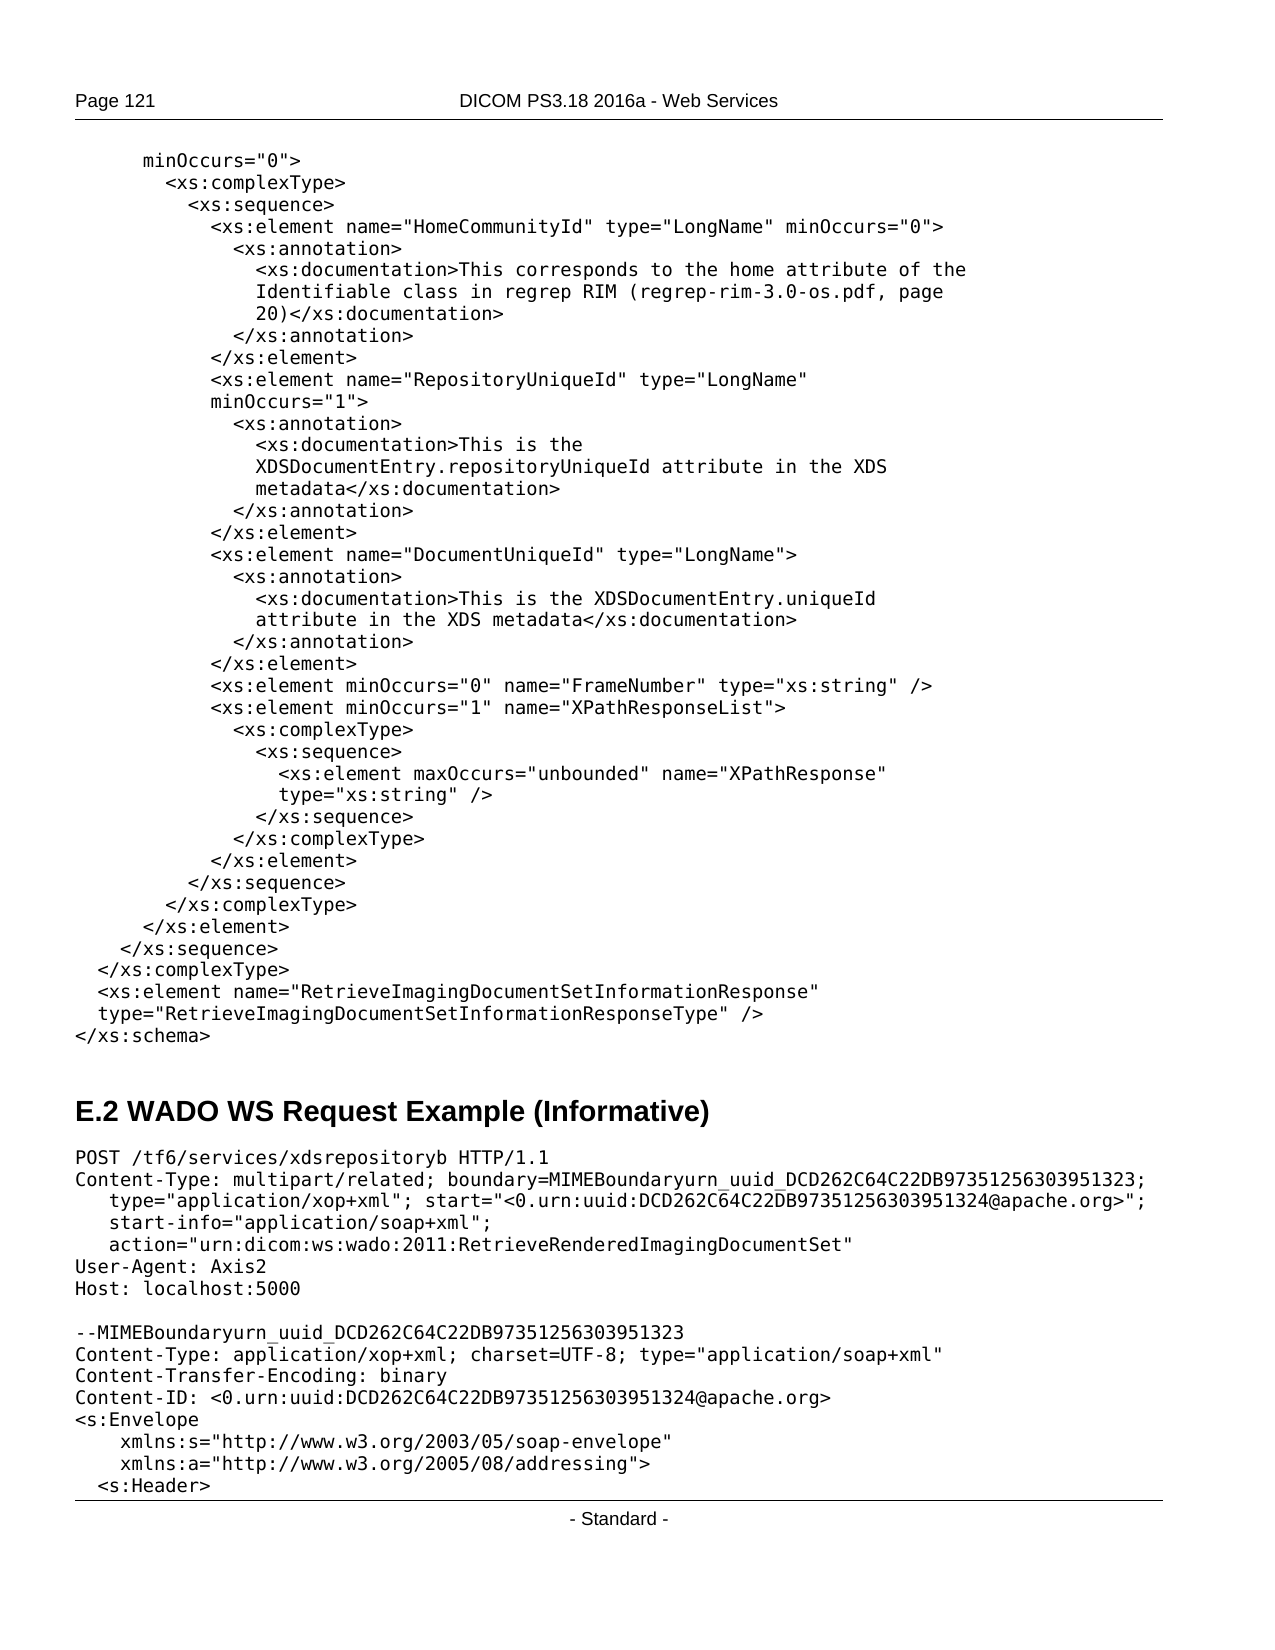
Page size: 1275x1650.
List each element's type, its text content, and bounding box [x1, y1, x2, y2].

text POST /tf6/services/xdsrepositoryb HTTP/1.1 Content-Type: multipart/related; boundary=MIMEBoundaryurn_uuid_DCD262C64C22DB97351256303951323; type="application/xop+xml"; start="<0.urn:uuid:DCD262C64C22DB97351256303951324@apache.org>"; start-info="application/soap+xml"; action="urn:dicom:ws:wado:2011:RetrieveRenderedImagingDocumentSet" User-Agent: Axis2 Host: localhost:5000 --MIMEBoundaryurn_uuid_DCD262C64C22DB97351256303951323 Content-Type: application/xop+xml; charset=UTF-8; type="application/soap+xml" Content-Transfer-Encoding: binary Content-ID: <0.urn:uuid:DCD262C64C22DB97351256303951324@apache.org> <s:Envelope xmlns:s="http://www.w3.org/2003/05/soap-envelope" xmlns:a="http://www.w3.org/2005/08/addressing"> <s:Header> [75, 1147, 1162, 1497]
text minOccurs="0"> <xs:complexType> <xs:sequence> <xs:element name="HomeCommunityId" type="LongName" minOccurs="0"> <xs:annotation> <xs:documentation>This corresponds to the home attribute of the Identifiable class in regrep RIM (regrep-rim-3.0-os.pdf, page 20)</xs:documentation> </xs:annotation> </xs:element> <xs:element name="RepositoryUniqueId" type="LongName" minOccurs="1"> <xs:annotation> <xs:documentation>This is the XDSDocumentEntry.repositoryUniqueId attribute in the XDS metadata</xs:documentation> </xs:annotation> </xs:element> <xs:element name="DocumentUniqueId" type="LongName"> <xs:annotation> <xs:documentation>This is the XDSDocumentEntry.uniqueId attribute in the XDS metadata</xs:documentation> </xs:annotation> </xs:element> <xs:element minOccurs="0" name="FrameNumber" type="xs:string" /> <xs:element minOccurs="1" name="XPathResponseList"> <xs:complexType> <xs:sequence> <xs:element maxOccurs="unbounded" name="XPathResponse" type="xs:string" /> </xs:sequence> </xs:complexType> </xs:element> </xs:sequence> </xs:complexType> </xs:element> </xs:sequence> </xs:complexType> <xs:element name="RetrieveImagingDocumentSetInformationResponse" type="RetrieveImagingDocumentSetInformationResponseType" /> </xs:schema> [75, 150, 1162, 1076]
text E.2 WADO WS Request Example (Informative) [75, 1094, 1162, 1128]
